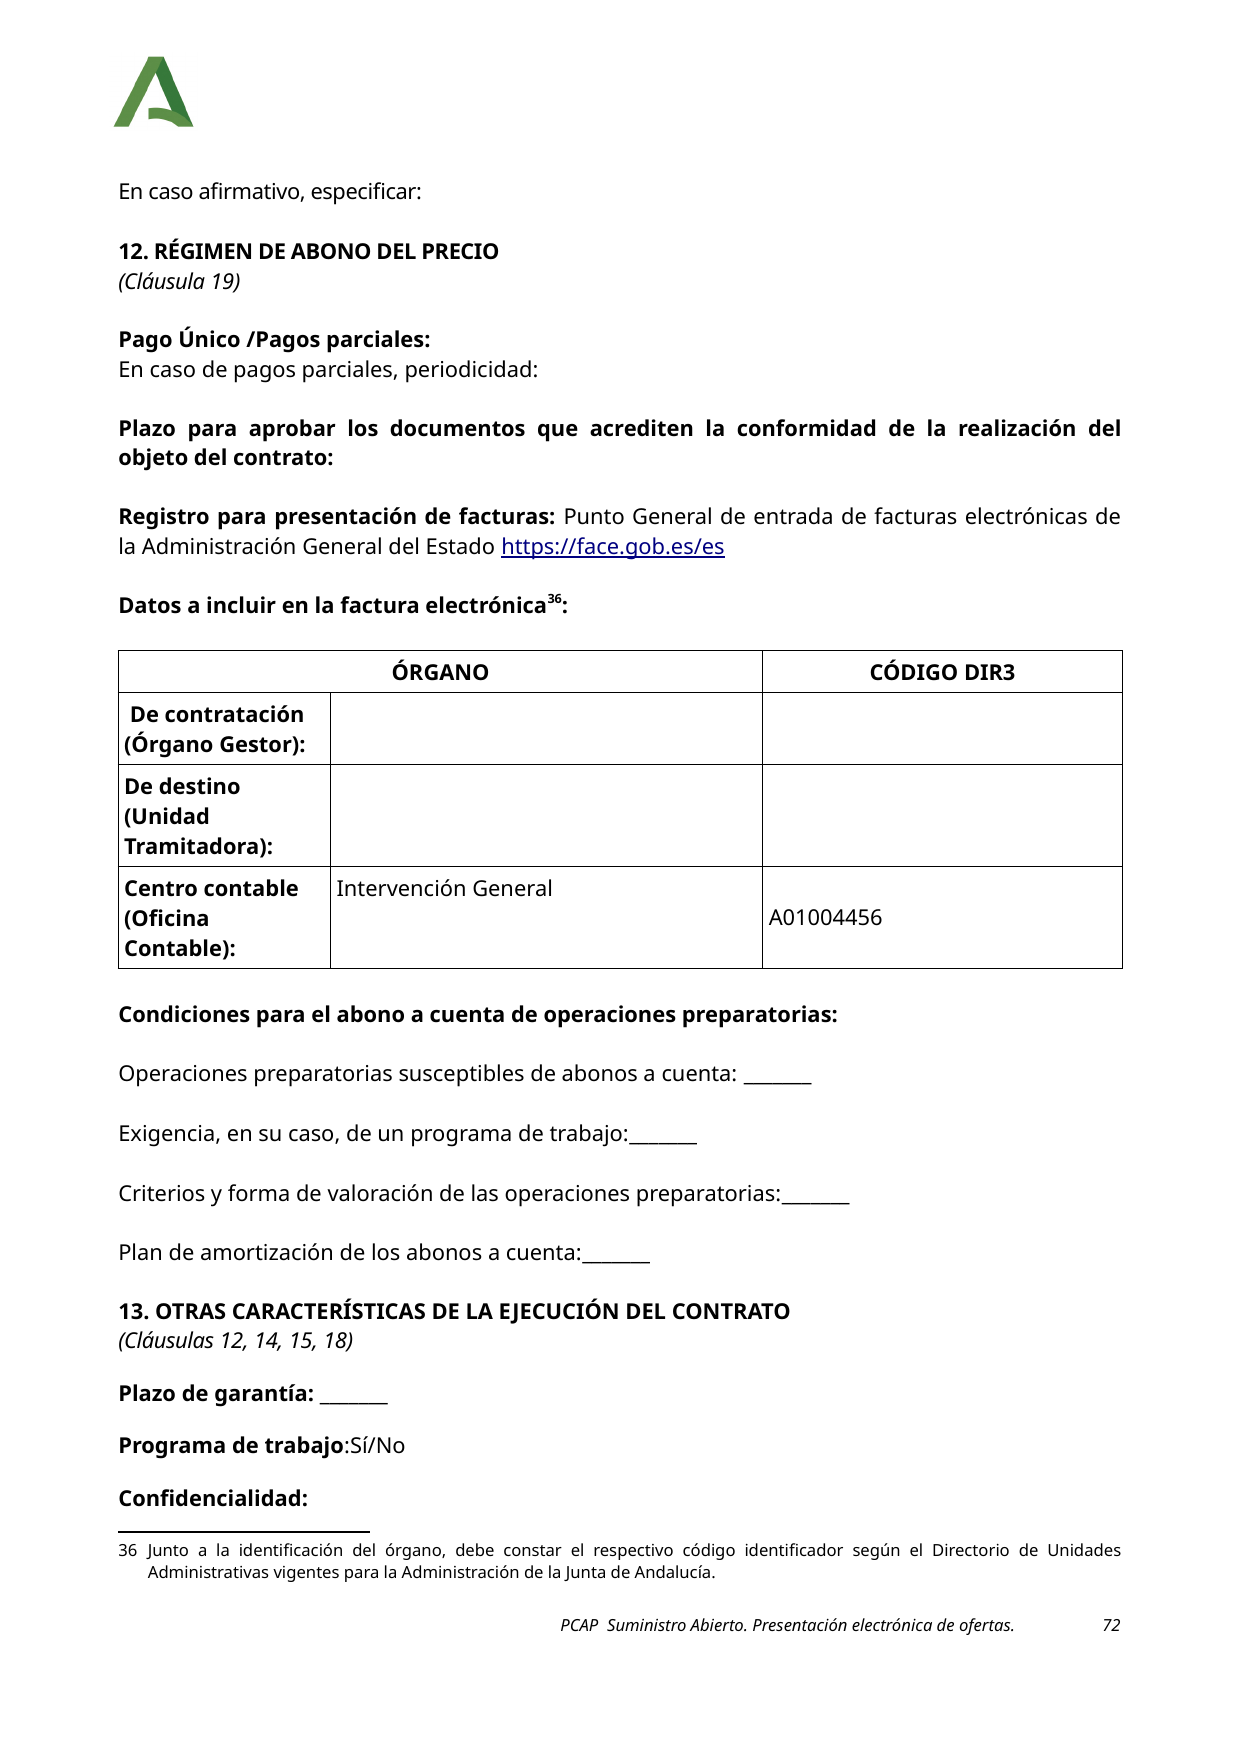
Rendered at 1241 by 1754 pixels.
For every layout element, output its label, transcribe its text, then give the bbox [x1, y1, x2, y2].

text Condiciones para el abono a cuenta de operaciones preparatorias: [118, 999, 1122, 1029]
table_cell [763, 693, 1122, 764]
picture [109, 52, 198, 131]
text En caso afirmativo, especificar: [118, 176, 1122, 206]
text (Cláusula 19) [118, 266, 1122, 296]
text Plazo de garantía: _______ [118, 1378, 1122, 1408]
text (Cláusulas 12, 14, 15, 18) [118, 1326, 1122, 1355]
table_cell Intervención General [331, 867, 762, 968]
text Pago Único /Pagos parciales: [118, 324, 1122, 354]
text 13. OTRAS CARACTERÍSTICAS DE LA EJECUCIÓN DEL CONTRATO [118, 1296, 1122, 1326]
table_cell Centro contable (Oficina Contable): [119, 867, 330, 968]
text Plan de amortización de los abonos a cuenta:_______ [118, 1237, 1122, 1267]
table_cell De contratación (Órgano Gestor): [119, 693, 330, 764]
text Criterios y forma de valoración de las operaciones preparatorias:_______ [118, 1178, 1122, 1207]
table_cell De destino (Unidad Tramitadora): [119, 765, 330, 866]
table_header ÓRGANO [119, 651, 762, 692]
text En caso de pagos parciales, periodicidad: [118, 354, 1122, 384]
text 12. RÉGIMEN DE ABONO DEL PRECIO [118, 236, 1122, 266]
table_cell [331, 693, 762, 764]
table_header CÓDIGO DIR3 [763, 651, 1122, 692]
text Plazo para aprobar los documentos que acrediten la conformidad de la realización del objeto del contrato: [118, 413, 1122, 472]
table_cell [763, 765, 1122, 866]
text Junto a la identificación del órgano, debe constar el respectivo código identificador según el Directorio de Unidades Administrativas vigentes para la Administración de la Junta de Andalucía. [118, 1538, 1122, 1584]
text Registro para presentación de facturas: Punto General de entrada de facturas electrónicas de la Administración General del Estado https://face.gob.es/es [118, 501, 1122, 561]
table_cell [331, 765, 762, 866]
text Confidencialidad: [118, 1483, 1122, 1513]
text Programa de trabajo:Sí/No [118, 1431, 1122, 1460]
table_cell A01004456 [763, 867, 1122, 968]
text Datos a incluir en la factura electrónica: [118, 590, 1122, 620]
text Operaciones preparatorias susceptibles de abonos a cuenta: _______ [118, 1058, 1122, 1088]
text Exigencia, en su caso, de un programa de trabajo:_______ [118, 1118, 1122, 1148]
